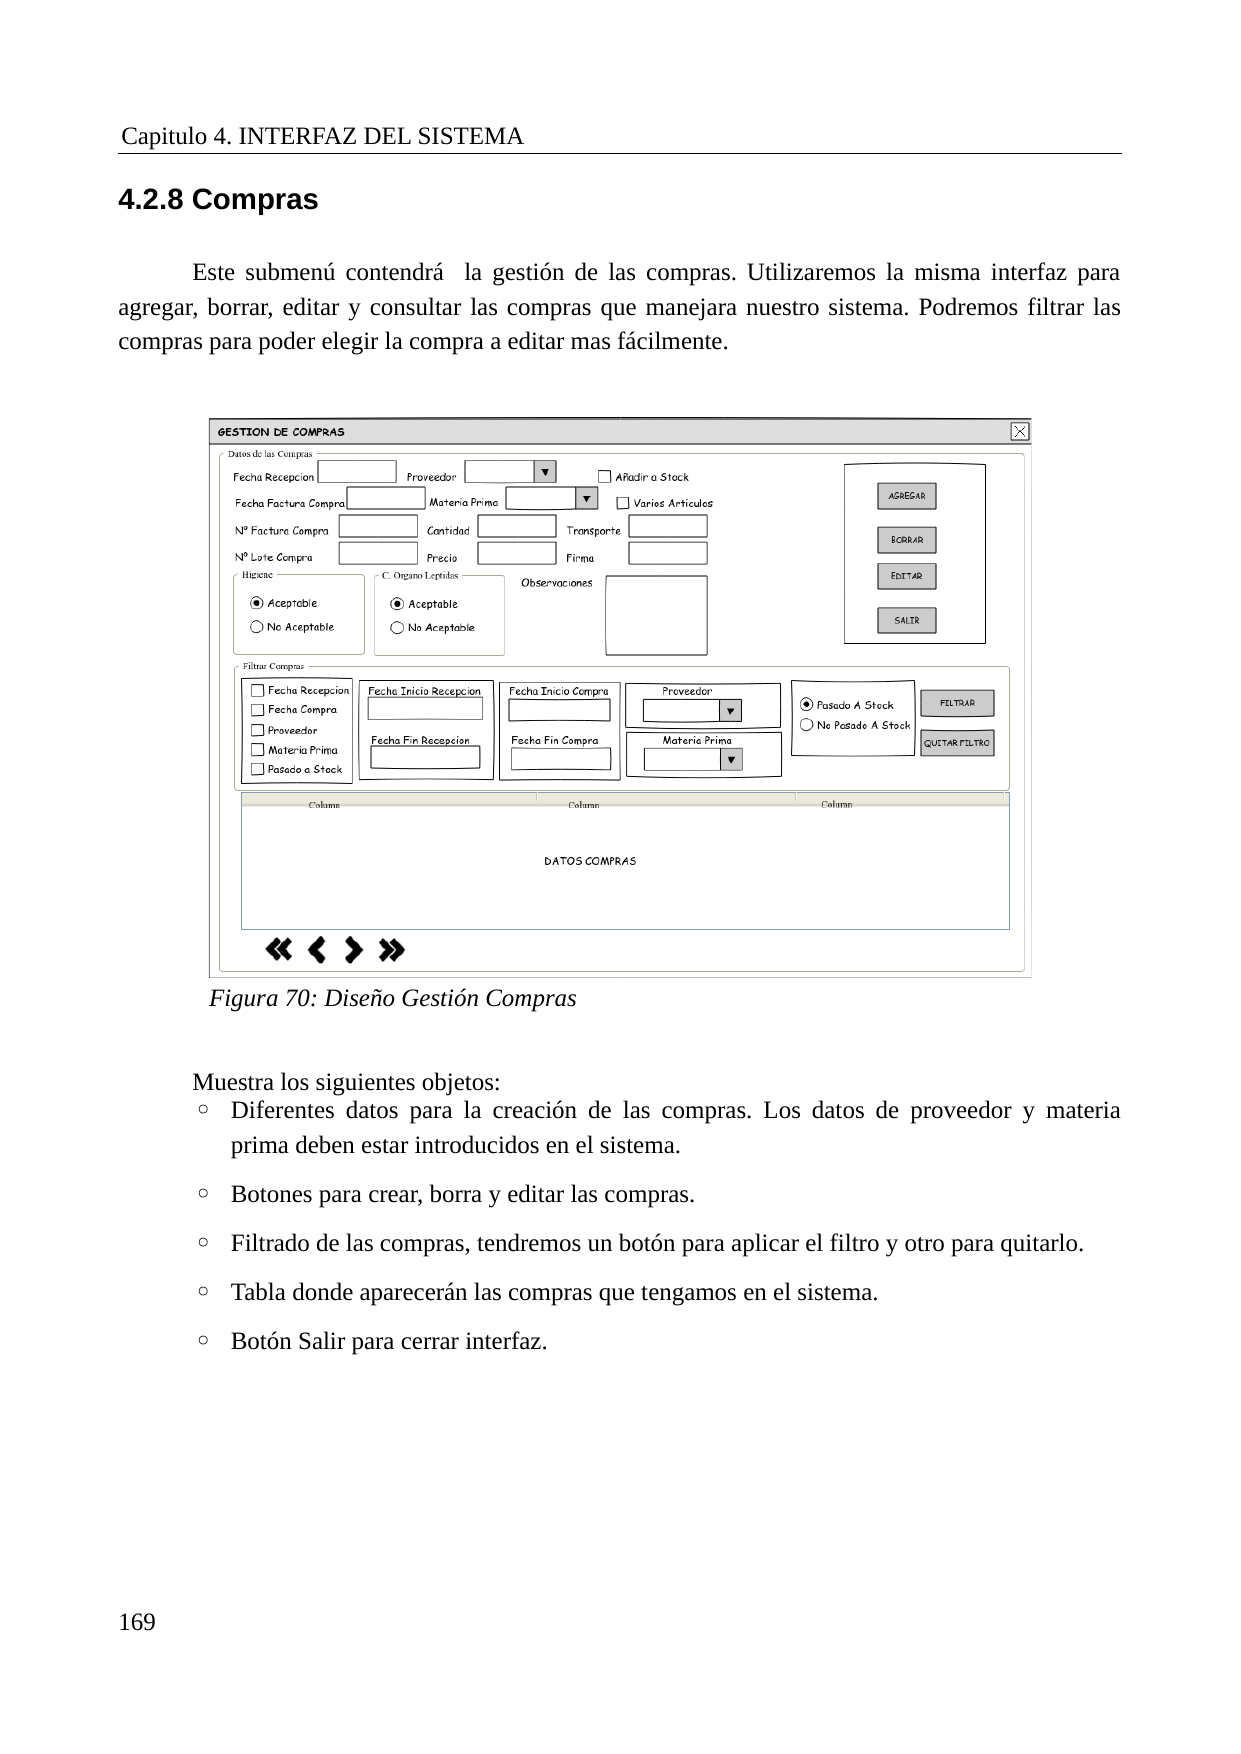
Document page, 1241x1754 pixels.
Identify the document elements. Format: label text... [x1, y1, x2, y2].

list Botón Salir para cerrar interfaz. [193, 1326, 1122, 1355]
text Este submenú contendrá la gestión de las compras. Utilizaremos la misma interfaz para agregar, borrar, editar y consultar las compras que manejara nuestro sistema. Podremos filtrar las compras para poder elegir la compra a editar mas fácilmente. [118, 257, 1122, 355]
list Tabla donde aparecerán las compras que tengamos en el sistema. [193, 1277, 1122, 1306]
text Figura 70: Diseño Gestión Compras [209, 978, 1031, 1012]
text Muestra los siguientes objetos: [118, 1067, 1122, 1095]
list Botones para crear, borra y editar las compras. [193, 1179, 1122, 1208]
picture [208, 416, 1032, 978]
list Diferentes datos para la creación de las compras. Los datos de proveedor y materia prima deben estar introducidos en el sistema. [193, 1095, 1122, 1158]
list Filtrado de las compras, tendremos un botón para aplicar el filtro y otro para quitarlo. [193, 1228, 1122, 1257]
subtitle 4.2.8 Compras [118, 182, 1122, 216]
